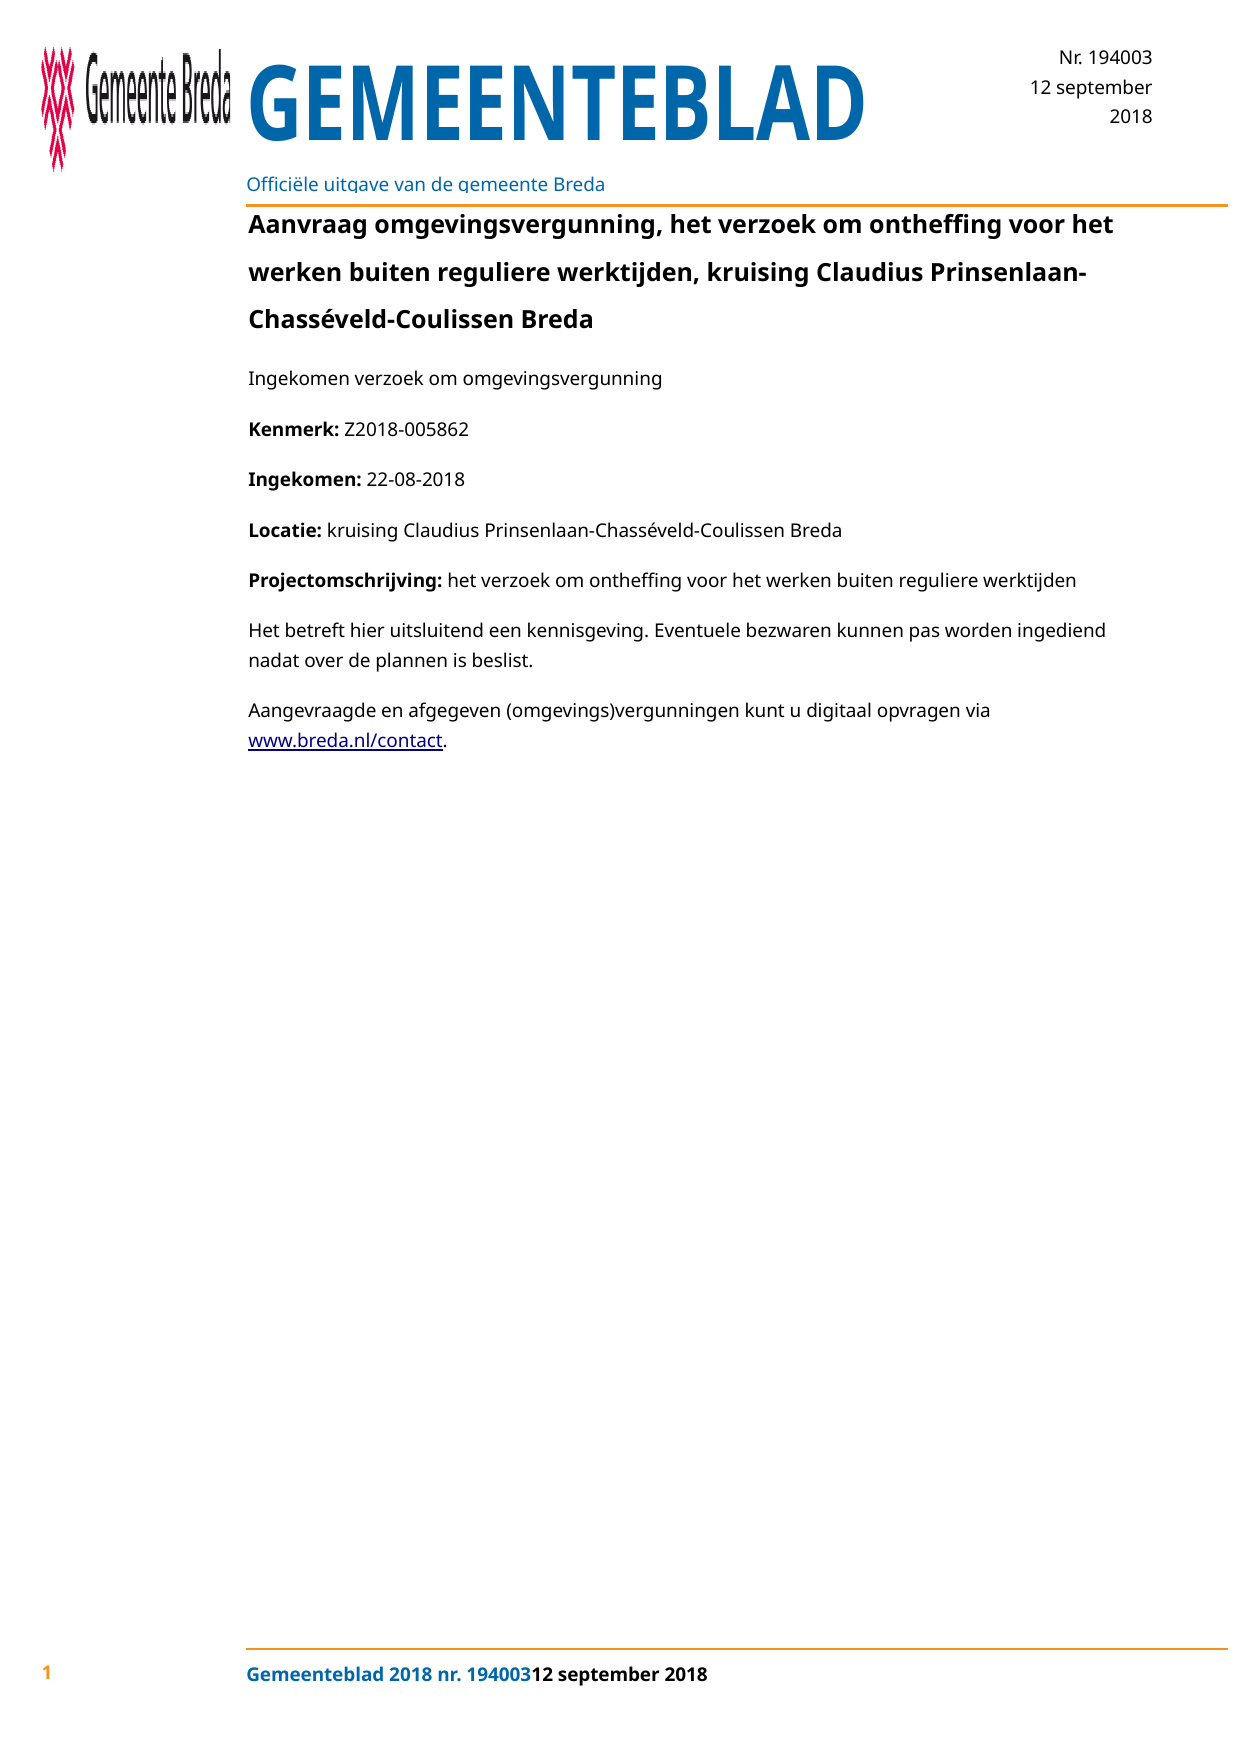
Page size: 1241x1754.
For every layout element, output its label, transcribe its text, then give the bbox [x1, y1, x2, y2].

text Locatie: kruising Claudius Prinsenlaan-Chasséveld-Coulissen Breda [248, 517, 1152, 542]
text Het betreft hier uitsluitend een kennisgeving. Eventuele bezwaren kunnen pas worden ingediend nadat over de plannen is beslist. [248, 618, 1152, 673]
text Projectomschrijving: het verzoek om ontheffing voor het werken buiten reguliere werktijden [248, 567, 1152, 593]
picture [41, 47, 231, 172]
text Aangevraagde en afgegeven (omgevings)vergunningen kunt u digitaal opvragen via www.breda.nl/contact. [248, 698, 1152, 753]
text Ingekomen verzoek om omgevingsvergunning [248, 366, 1152, 391]
text Kenmerk: Z2018-005862 [248, 416, 1152, 442]
text Ingekomen: 22-08-2018 [248, 466, 1152, 492]
text Aanvraag omgevingsvergunning, het verzoek om ontheffing voor het werken buiten reguliere werktijden, kruising Claudius Prinsenlaan-Chasséveld-Coulissen Breda [248, 207, 1152, 336]
